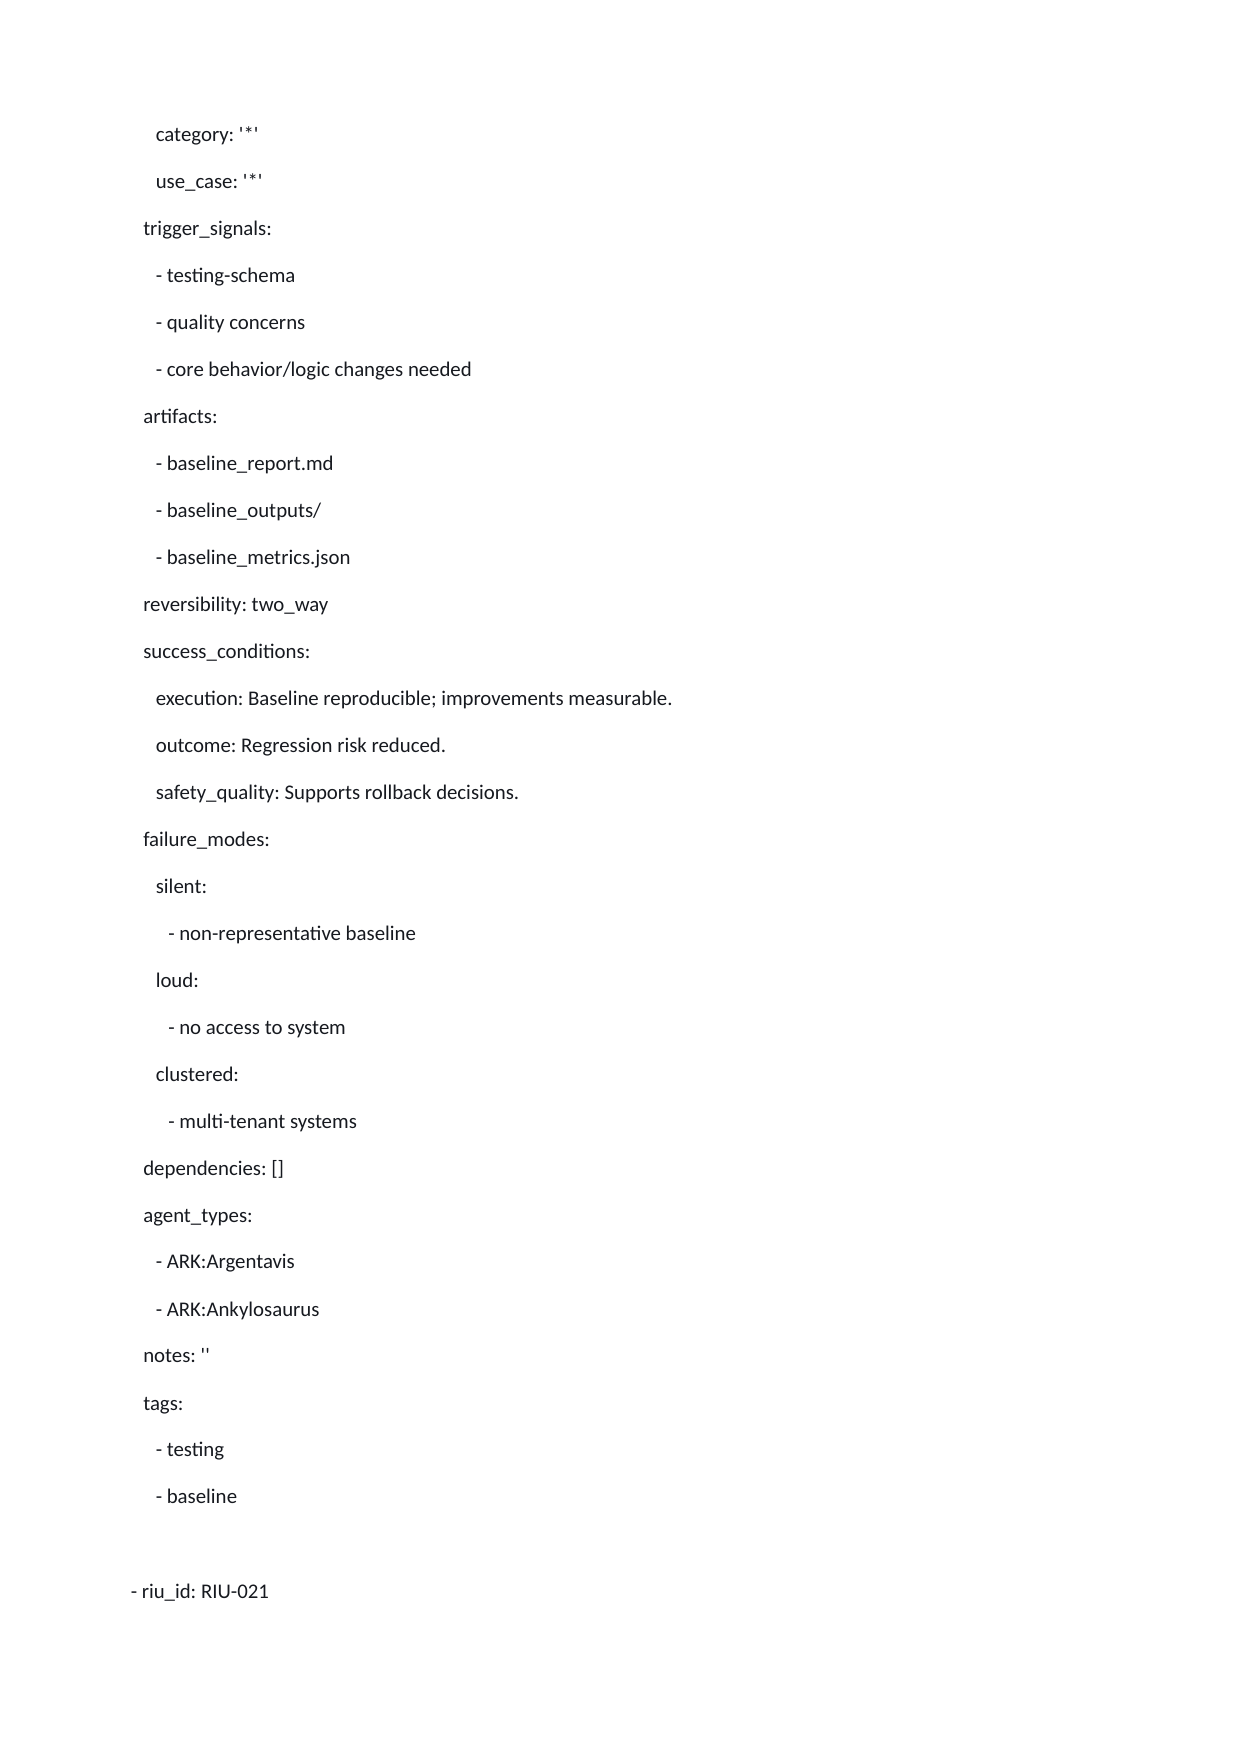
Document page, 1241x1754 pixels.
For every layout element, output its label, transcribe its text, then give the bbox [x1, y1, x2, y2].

text dependencies: [] [118, 1152, 1122, 1180]
text category: '*' [118, 118, 1122, 147]
text - core behavior/logic changes needed [118, 353, 1122, 382]
text - non-representative baseline [118, 917, 1122, 946]
text - ARK:Ankylosaurus [118, 1293, 1122, 1321]
text outcome: Regression risk reduced. [118, 729, 1122, 758]
text clustered: [118, 1058, 1122, 1086]
text - multi-tenant systems [118, 1105, 1122, 1133]
text artifacts: [118, 400, 1122, 429]
text loud: [118, 964, 1122, 992]
text - testing [118, 1433, 1122, 1462]
text - baseline [118, 1481, 1122, 1509]
text - quality concerns [118, 306, 1122, 335]
text tags: [118, 1387, 1122, 1415]
text agent_types: [118, 1199, 1122, 1227]
text trigger_signals: [118, 212, 1122, 241]
text use_case: '*' [118, 165, 1122, 194]
text notes: '' [118, 1339, 1122, 1368]
text - riu_id: RIU-021 [118, 1575, 1122, 1604]
text success_conditions: [118, 635, 1122, 664]
text - ARK:Argentavis [118, 1246, 1122, 1274]
text - testing-schema [118, 259, 1122, 288]
text safety_quality: Supports rollback decisions. [118, 776, 1122, 804]
text - baseline_report.md [118, 447, 1122, 476]
text execution: Baseline reproducible; improvements measurable. [118, 682, 1122, 711]
text failure_modes: [118, 823, 1122, 852]
text reversibility: two_way [118, 588, 1122, 617]
text - baseline_metrics.json [118, 541, 1122, 570]
text - baseline_outputs/ [118, 494, 1122, 523]
text - no access to system [118, 1011, 1122, 1039]
text silent: [118, 870, 1122, 898]
